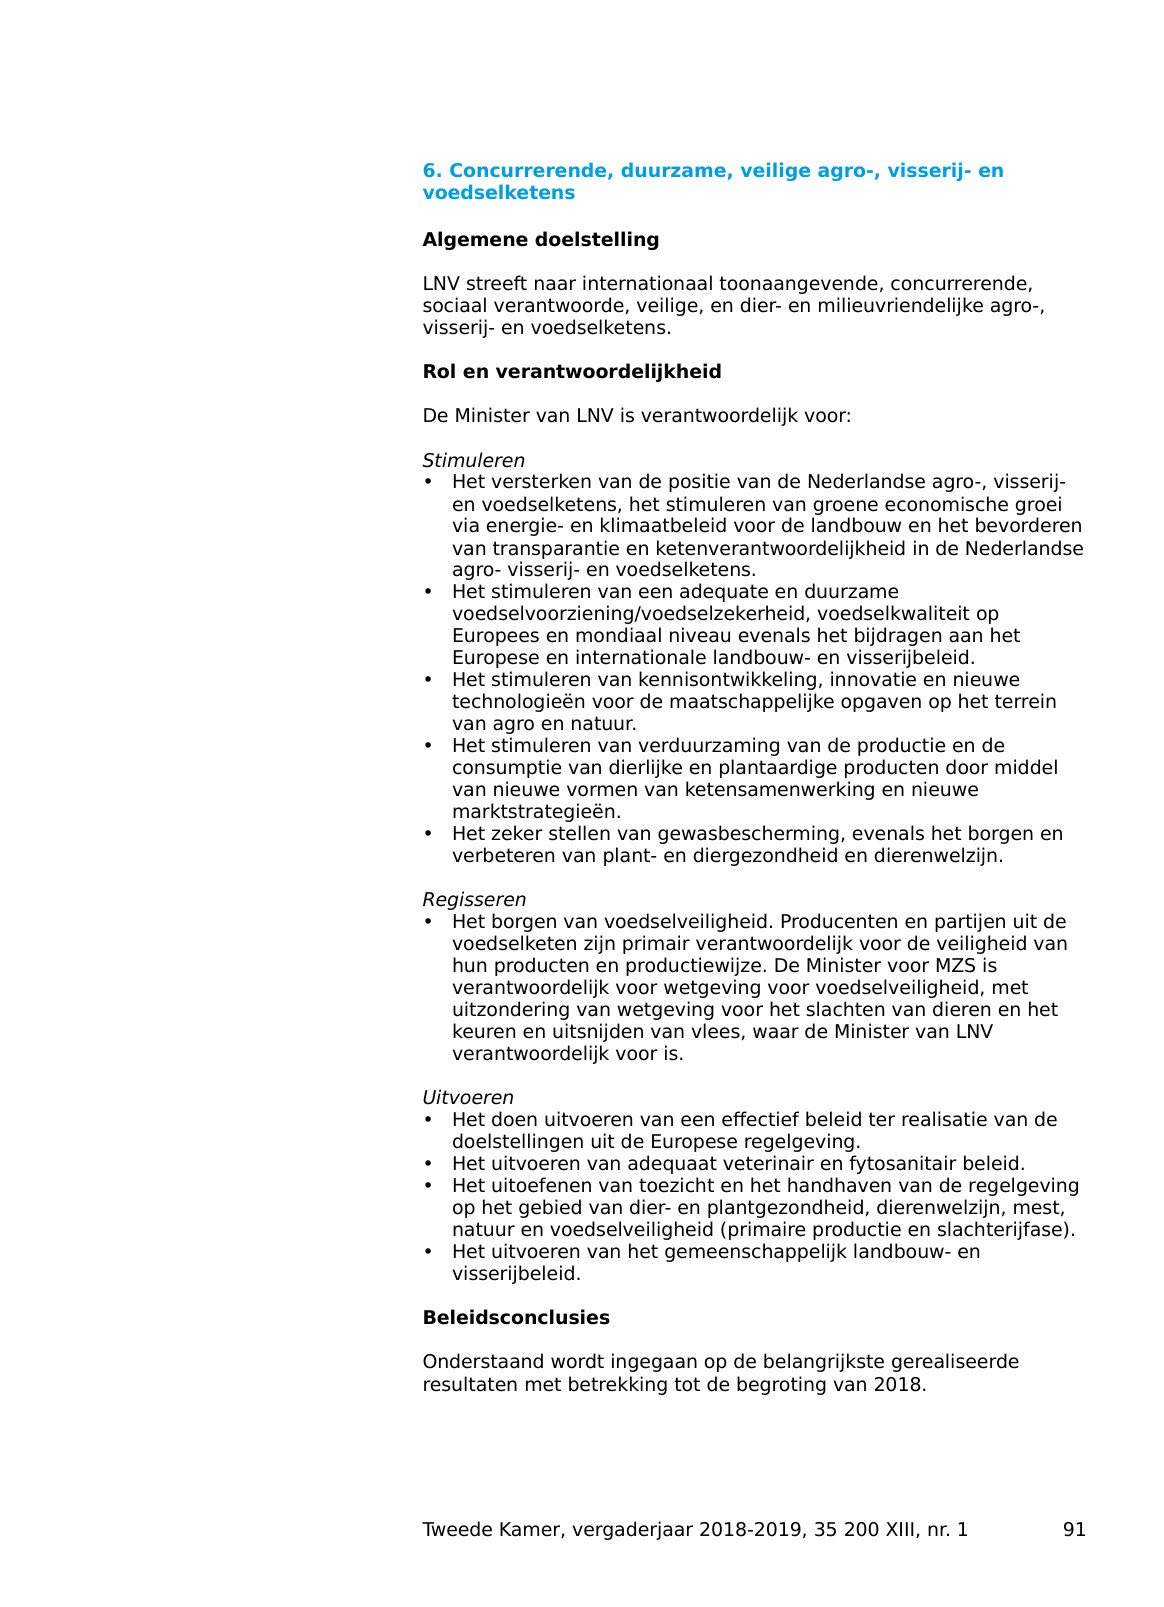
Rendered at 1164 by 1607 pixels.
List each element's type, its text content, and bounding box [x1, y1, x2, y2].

text • Het stimuleren van verduurzaming van de productie en de consumptie van dierlijke en plantaardige producten door middel van nieuwe vormen van ketensamenwerking en nieuwe marktstrategieën. [422, 735, 1087, 823]
text • Het stimuleren van een adequate en duurzame voedselvoorziening/voedselzekerheid, voedselkwaliteit op Europees en mondiaal niveau evenals het bijdragen aan het Europese en internationale landbouw- en visserijbeleid. [422, 581, 1087, 669]
text • Het uitvoeren van het gemeenschappelijk landbouw- en visserijbeleid. [422, 1241, 1087, 1285]
subtitle 6. Concurrerende, duurzame, veilige agro-, visserij- en voedselketens [422, 160, 1087, 204]
text • Het uitoefenen van toezicht en het handhaven van de regelgeving op het gebied van dier- en plantgezondheid, dierenwelzijn, mest, natuur en voedselveiligheid (primaire productie en slachterijfase). [422, 1175, 1087, 1241]
text LNV streeft naar internationaal toonaangevende, concurrerende, sociaal verantwoorde, veilige, en dier- en milieuvriendelijke agro-, visserij- en voedselketens. [422, 273, 1087, 339]
subtitle Uitvoeren [422, 1087, 1087, 1109]
text • Het stimuleren van kennisontwikkeling, innovatie en nieuwe technologieën voor de maatschappelijke opgaven op het terrein van agro en natuur. [422, 669, 1087, 735]
text • Het borgen van voedselveiligheid. Producenten en partijen uit de voedselketen zijn primair verantwoordelijk voor de veiligheid van hun producten en productiewijze. De Minister voor MZS is verantwoordelijk voor wetgeving voor voedselveiligheid, met uitzondering van wetgeving voor het slachten van dieren en het keuren en uitsnijden van vlees, waar de Minister van LNV verantwoordelijk voor is. [422, 911, 1087, 1065]
text • Het uitvoeren van adequaat veterinair en fytosanitair beleid. [422, 1153, 1087, 1175]
text Onderstaand wordt ingegaan op de belangrijkste gerealiseerde resultaten met betrekking tot de begroting van 2018. [422, 1351, 1087, 1395]
subtitle Regisseren [422, 889, 1087, 911]
subtitle Rol en verantwoordelijkheid [422, 361, 1087, 383]
text • Het zeker stellen van gewasbescherming, evenals het borgen en verbeteren van plant- en diergezondheid en dierenwelzijn. [422, 823, 1087, 867]
subtitle Stimuleren [422, 449, 1087, 471]
text De Minister van LNV is verantwoordelijk voor: [422, 405, 1087, 427]
text • Het doen uitvoeren van een effectief beleid ter realisatie van de doelstellingen uit de Europese regelgeving. [422, 1109, 1087, 1153]
subtitle Algemene doelstelling [422, 229, 1087, 251]
text • Het versterken van de positie van de Nederlandse agro-, visserij- en voedselketens, het stimuleren van groene economische groei via energie- en klimaatbeleid voor de landbouw en het bevorderen van transparantie en ketenverantwoordelijkheid in de Nederlandse agro- visserij- en voedselketens. [422, 471, 1087, 581]
subtitle Beleidsconclusies [422, 1307, 1087, 1329]
